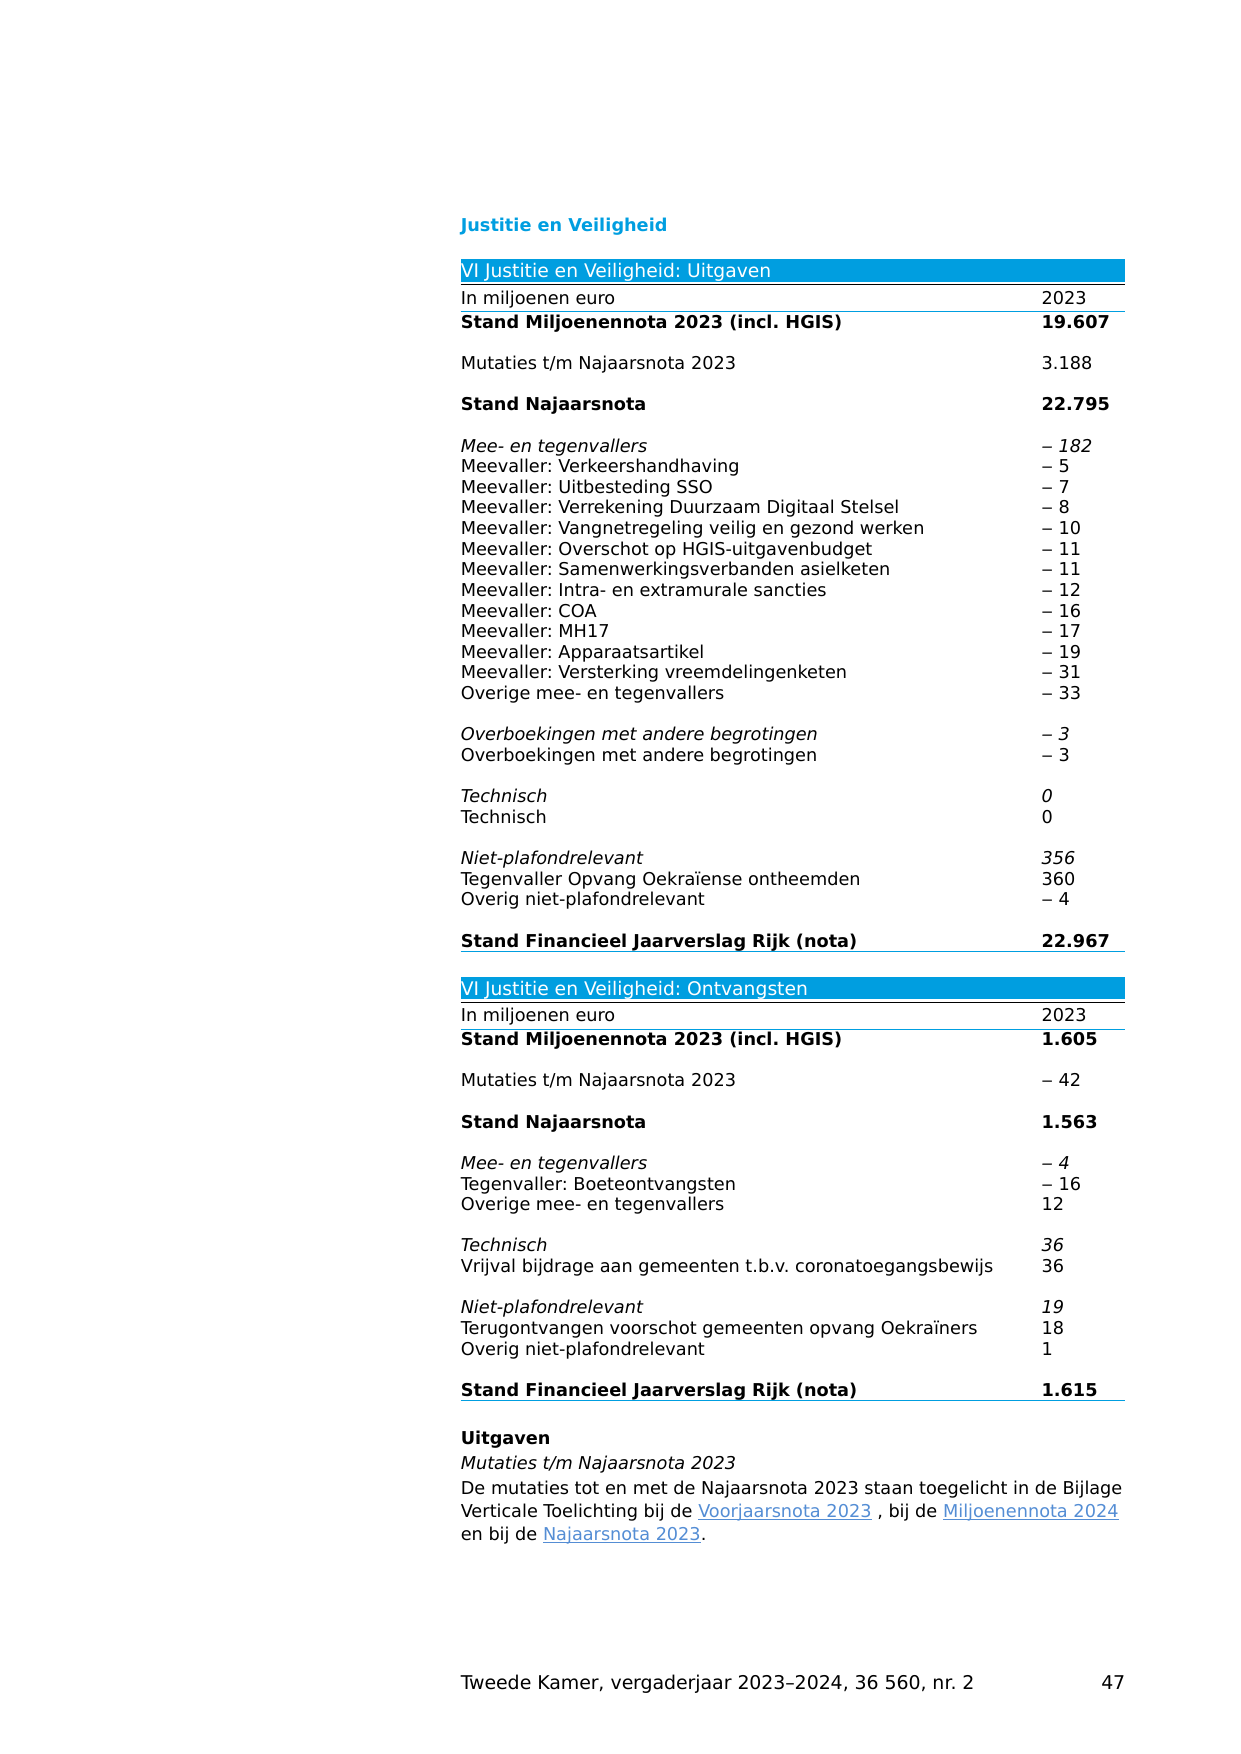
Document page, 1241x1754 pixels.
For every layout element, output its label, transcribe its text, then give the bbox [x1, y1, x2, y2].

table_cell ‒ 5 [1039, 456, 1125, 477]
table_cell 18 [1039, 1318, 1125, 1338]
table_cell [1039, 828, 1125, 848]
table_cell 1.563 [1039, 1112, 1125, 1132]
title Justitie en Veiligheid [461, 213, 1125, 236]
table_cell ‒ 10 [1039, 518, 1125, 539]
table_cell Mutaties t/m Najaarsnota 2023 [461, 1070, 1038, 1091]
table_cell ‒ 3 [1039, 745, 1125, 766]
table_cell Meevaller: MH17 [461, 621, 1038, 642]
table_cell [1039, 1359, 1125, 1380]
table_cell [1039, 766, 1125, 786]
table_cell Stand Financieel Jaarverslag Rijk (nota) [461, 1380, 1038, 1400]
table_cell [461, 1277, 1038, 1297]
table_cell Meevaller: Verrekening Duurzaam Digitaal Stelsel [461, 498, 1038, 518]
table_cell [461, 415, 1038, 436]
table_cell [461, 910, 1038, 931]
table_cell Tegenvaller: Boeteontvangsten [461, 1174, 1038, 1194]
table_cell Niet-plafondrelevant [461, 1297, 1038, 1318]
table_cell ‒ 42 [1039, 1070, 1125, 1091]
table_cell 36 [1039, 1235, 1125, 1256]
table_cell 36 [1039, 1256, 1125, 1277]
table_cell [1039, 910, 1125, 931]
table_cell [1039, 704, 1125, 724]
table_cell Meevaller: COA [461, 601, 1038, 621]
table_cell ‒ 12 [1039, 580, 1125, 601]
table_cell 1.615 [1039, 1380, 1125, 1400]
table_cell Vrijval bijdrage aan gemeenten t.b.v. coronatoegangsbewijs [461, 1256, 1038, 1277]
table_cell Overig niet-plafondrelevant [461, 889, 1038, 910]
table_cell [1039, 1091, 1125, 1112]
table_cell 1.605 [1039, 1030, 1125, 1050]
table_cell 3.188 [1039, 353, 1125, 374]
table_cell [461, 1132, 1038, 1153]
table_cell [461, 828, 1038, 848]
table_cell Stand Miljoenennota 2023 (incl. HGIS) [461, 1030, 1038, 1050]
table_cell [461, 1050, 1038, 1070]
table_cell Tegenvaller Opvang Oekraïense ontheemden [461, 869, 1038, 889]
table_cell 12 [1039, 1194, 1125, 1215]
table_cell [461, 1215, 1038, 1235]
table_cell ‒ 19 [1039, 642, 1125, 662]
table_cell Meevaller: Samenwerkingsverbanden asielketen [461, 559, 1038, 580]
table_cell ‒ 17 [1039, 621, 1125, 642]
table_cell ‒ 16 [1039, 601, 1125, 621]
table_cell Overige mee- en tegenvallers [461, 683, 1038, 704]
table_cell ‒ 7 [1039, 477, 1125, 497]
table_cell 0 [1039, 807, 1125, 827]
table_cell [461, 1359, 1038, 1380]
table_cell Niet-plafondrelevant [461, 848, 1038, 869]
table_cell [1039, 1215, 1125, 1235]
table_cell 22.795 [1039, 394, 1125, 415]
table_cell 2023 [1039, 285, 1125, 311]
table_cell Overboekingen met andere begrotingen [461, 724, 1038, 745]
table_cell 360 [1039, 869, 1125, 889]
table_cell Overboekingen met andere begrotingen [461, 745, 1038, 766]
table_cell 1 [1039, 1339, 1125, 1359]
table_cell Meevaller: Vangnetregeling veilig en gezond werken [461, 518, 1038, 539]
table_cell 19 [1039, 1297, 1125, 1318]
table_cell ‒ 16 [1039, 1174, 1125, 1194]
table_cell ‒ 182 [1039, 436, 1125, 456]
table_cell [461, 766, 1038, 786]
table_cell ‒ 8 [1039, 498, 1125, 518]
table_cell Technisch [461, 807, 1038, 827]
table_cell Overig niet-plafondrelevant [461, 1339, 1038, 1359]
table_cell Mee- en tegenvallers [461, 436, 1038, 456]
table_cell Meevaller: Overschot op HGIS-uitgavenbudget [461, 539, 1038, 559]
table_cell [1039, 415, 1125, 436]
table_cell Terugontvangen voorschot gemeenten opvang Oekraïners [461, 1318, 1038, 1338]
table_cell ‒ 11 [1039, 539, 1125, 559]
table_cell ‒ 33 [1039, 683, 1125, 704]
table_cell Stand Miljoenennota 2023 (incl. HGIS) [461, 312, 1038, 332]
table_cell 2023 [1039, 1003, 1125, 1029]
table_cell 22.967 [1039, 931, 1125, 951]
table_cell Mutaties t/m Najaarsnota 2023 [461, 353, 1038, 374]
table_cell [1039, 333, 1125, 353]
text Mutaties t/m Najaarsnota 2023 [461, 1451, 1125, 1474]
table_cell Stand Financieel Jaarverslag Rijk (nota) [461, 931, 1038, 951]
table_cell Meevaller: Versterking vreemdelingenketen [461, 663, 1038, 683]
table_cell In miljoenen euro [461, 285, 1038, 311]
text De mutaties tot en met de Najaarsnota 2023 staan toegelicht in de Bijlage Verticale Toelichting bij de Voorjaarsnota 2023 , bij de Miljoenennota 2024 en bij de Najaarsnota 2023. [461, 1476, 1125, 1545]
table_cell Stand Najaarsnota [461, 1112, 1038, 1132]
table_cell Meevaller: Apparaatsartikel [461, 642, 1038, 662]
table_cell 356 [1039, 848, 1125, 869]
table_cell [461, 333, 1038, 353]
table_cell 19.607 [1039, 312, 1125, 332]
table_cell [461, 1091, 1038, 1112]
table_cell Technisch [461, 786, 1038, 807]
table_cell Overige mee- en tegenvallers [461, 1194, 1038, 1215]
table_cell Technisch [461, 1235, 1038, 1256]
table_cell Meevaller: Uitbesteding SSO [461, 477, 1038, 497]
table_cell [1039, 1050, 1125, 1070]
table_cell ‒ 11 [1039, 559, 1125, 580]
table_cell Meevaller: Verkeershandhaving [461, 456, 1038, 477]
table_cell In miljoenen euro [461, 1003, 1038, 1029]
table_cell [461, 374, 1038, 394]
table_cell [1039, 1277, 1125, 1297]
table_cell ‒ 4 [1039, 1153, 1125, 1173]
text Uitgaven [461, 1426, 1125, 1449]
table_cell [1039, 1132, 1125, 1153]
table_cell Mee- en tegenvallers [461, 1153, 1038, 1173]
table_cell ‒ 31 [1039, 663, 1125, 683]
table_cell Meevaller: Intra- en extramurale sancties [461, 580, 1038, 601]
table_cell [1039, 374, 1125, 394]
table_cell 0 [1039, 786, 1125, 807]
table_cell Stand Najaarsnota [461, 394, 1038, 415]
table_cell ‒ 3 [1039, 724, 1125, 745]
table_cell ‒ 4 [1039, 889, 1125, 910]
table_cell [461, 704, 1038, 724]
